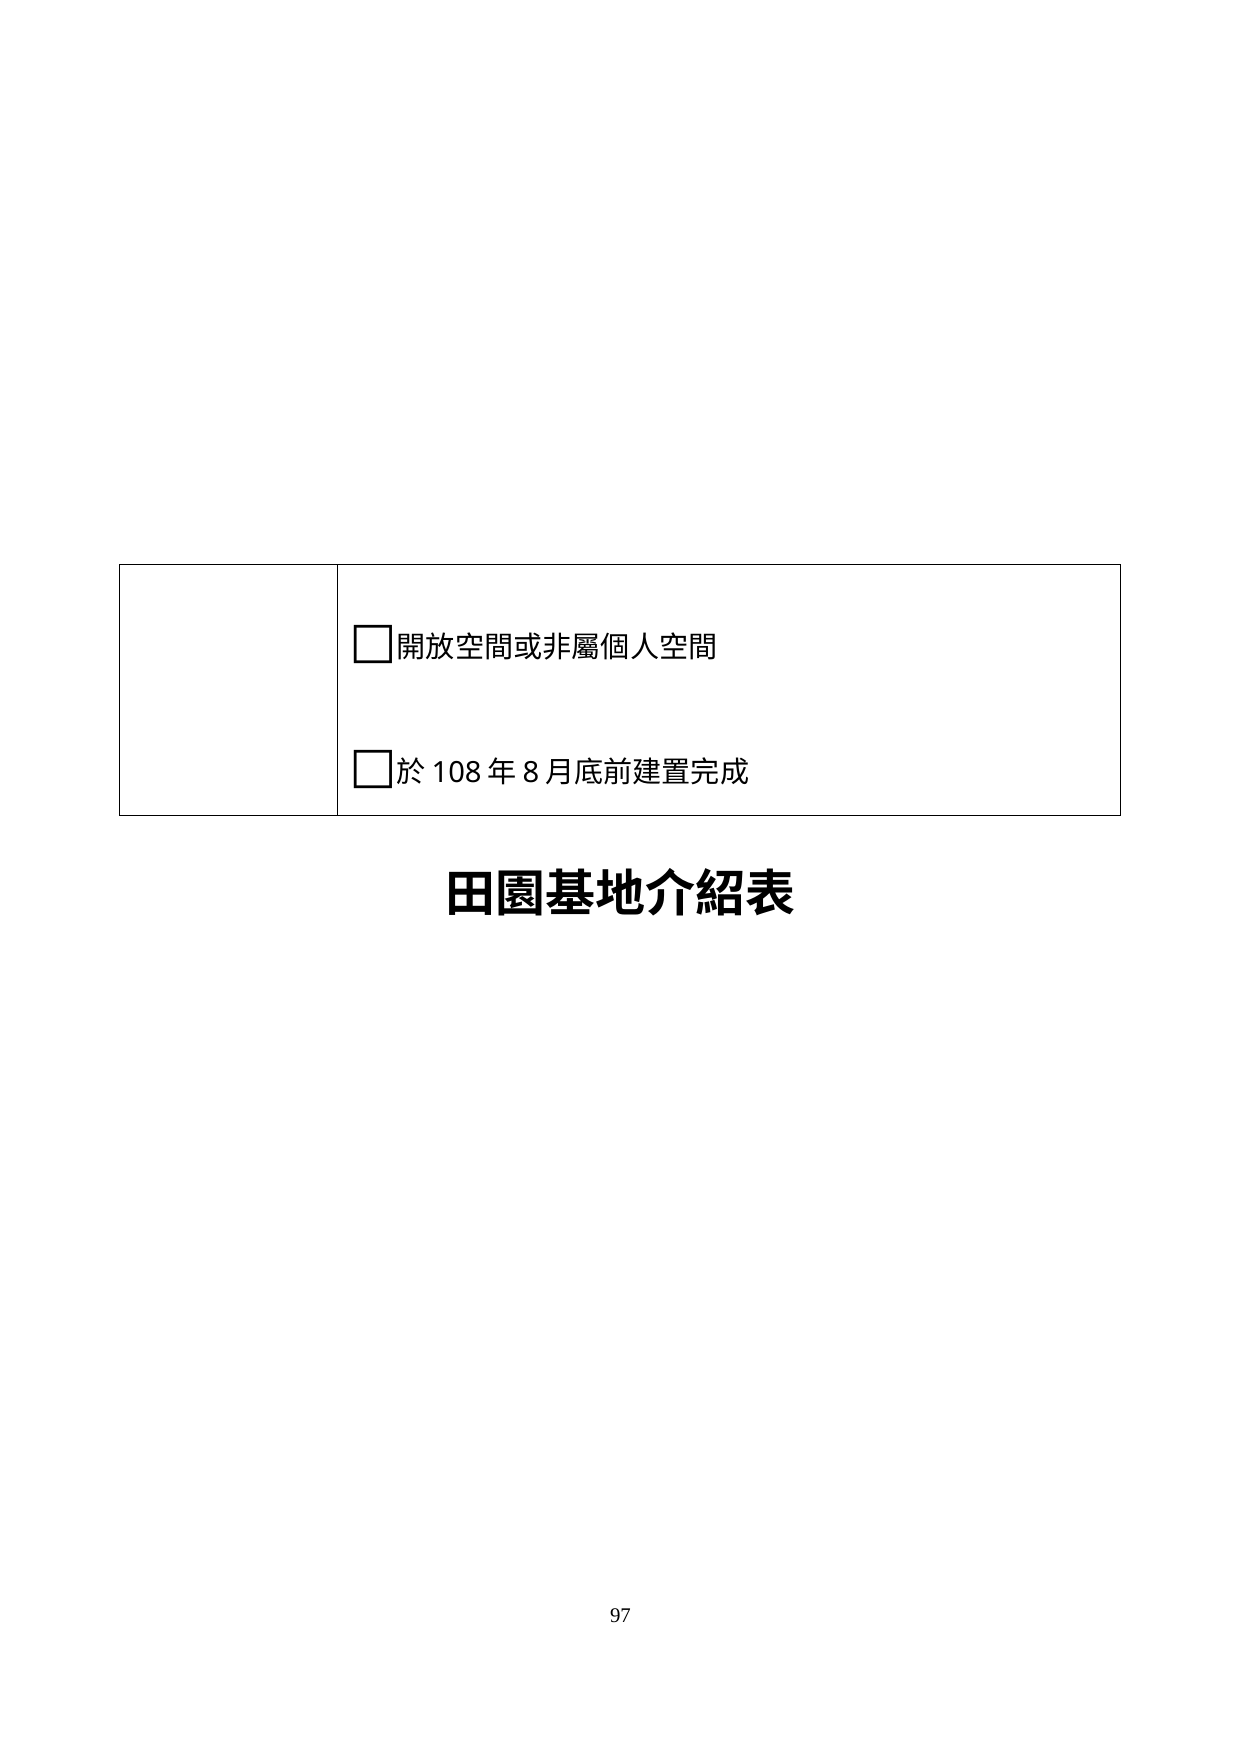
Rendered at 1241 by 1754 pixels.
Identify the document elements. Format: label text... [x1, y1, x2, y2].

table_cell [120, 565, 337, 815]
text 田園基地介紹表 [187, 816, 1053, 941]
table_cell □開放空間或非屬個人空間 □於108年8月底前建置完成 [338, 565, 1120, 815]
